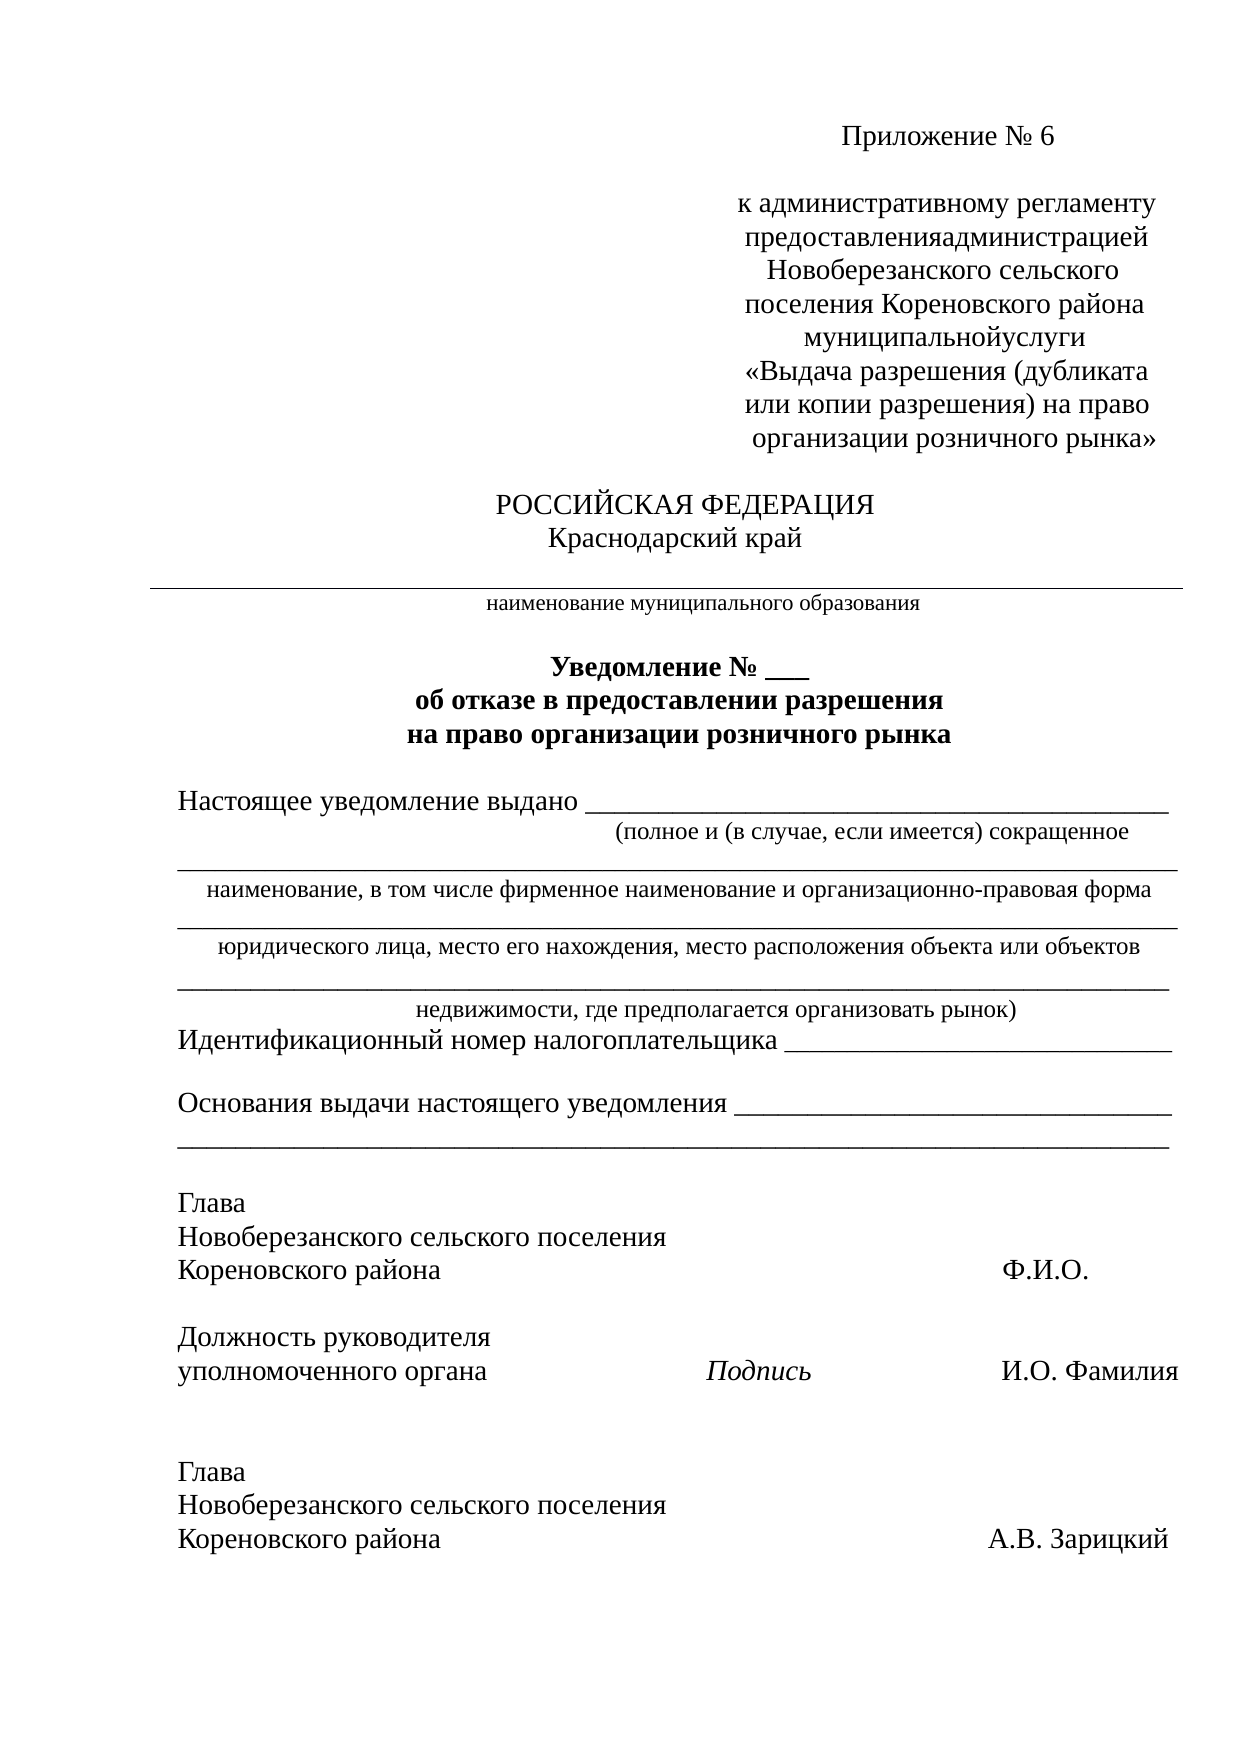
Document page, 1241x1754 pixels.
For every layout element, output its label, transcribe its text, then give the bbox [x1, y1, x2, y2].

text Новоберезанского сельского поселения [177, 1219, 1181, 1252]
text ____________________________________________________________________ [177, 960, 1181, 994]
text «Выдача разрешения (дубликата [177, 353, 1181, 386]
text Кореновского района А.В. Зарицкий [177, 1521, 1181, 1554]
text ____________________________________________________________________ [177, 1118, 1181, 1152]
text Идентификационный номер налогоплательщика _______________________________ [177, 1022, 1181, 1056]
table_cell [150, 554, 1183, 588]
text муниципальнойуслуги [177, 319, 1181, 353]
text недвижимости, где предполагается организовать рынок) [177, 994, 1181, 1022]
text об отказе в предоставлении разрешения на право организации розничного рынка [177, 682, 1181, 749]
text уполномоченного органа Подпись И.О. Фамилия [177, 1353, 1181, 1387]
text наименование, в том числе фирменное наименование и организационно-правовая форма [177, 874, 1181, 903]
text Глава [177, 1454, 1181, 1487]
text предоставленияадминистрацией [177, 219, 1181, 252]
text Новоберезанского сельского поселения [177, 1487, 1181, 1521]
text (полное и (в случае, если имеется) сокращенное [177, 816, 1181, 845]
table_cell наименование муниципального образования [150, 589, 1183, 615]
text организации розничного рынка» [177, 420, 1181, 453]
text юридического лица, место его нахождения, место расположения объекта или объектов [177, 931, 1181, 960]
text Должность руководителя [177, 1319, 1181, 1353]
text Настоящее уведомление выдано ________________________________________ [177, 783, 1181, 816]
text ________________________________________________________________________________ [177, 903, 1181, 931]
text Основания выдачи настоящего уведомления ______________________________ [177, 1085, 1181, 1118]
text ________________________________________________________________________________ [177, 845, 1181, 874]
text Кореновского района Ф.И.О. [177, 1252, 1181, 1286]
text Приложение № 6 [177, 118, 1181, 152]
text или копии разрешения) на право [177, 386, 1181, 420]
table_header РОССИЙСКАЯ ФЕДЕРАЦИЯ Краснодарский край [150, 487, 1183, 554]
text поселения Кореновского района [177, 286, 1181, 319]
text Уведомление № ___ [177, 649, 1181, 682]
text Новоберезанского сельского [177, 252, 1181, 286]
text Глава [177, 1185, 1181, 1219]
text к административному регламенту [177, 185, 1181, 219]
